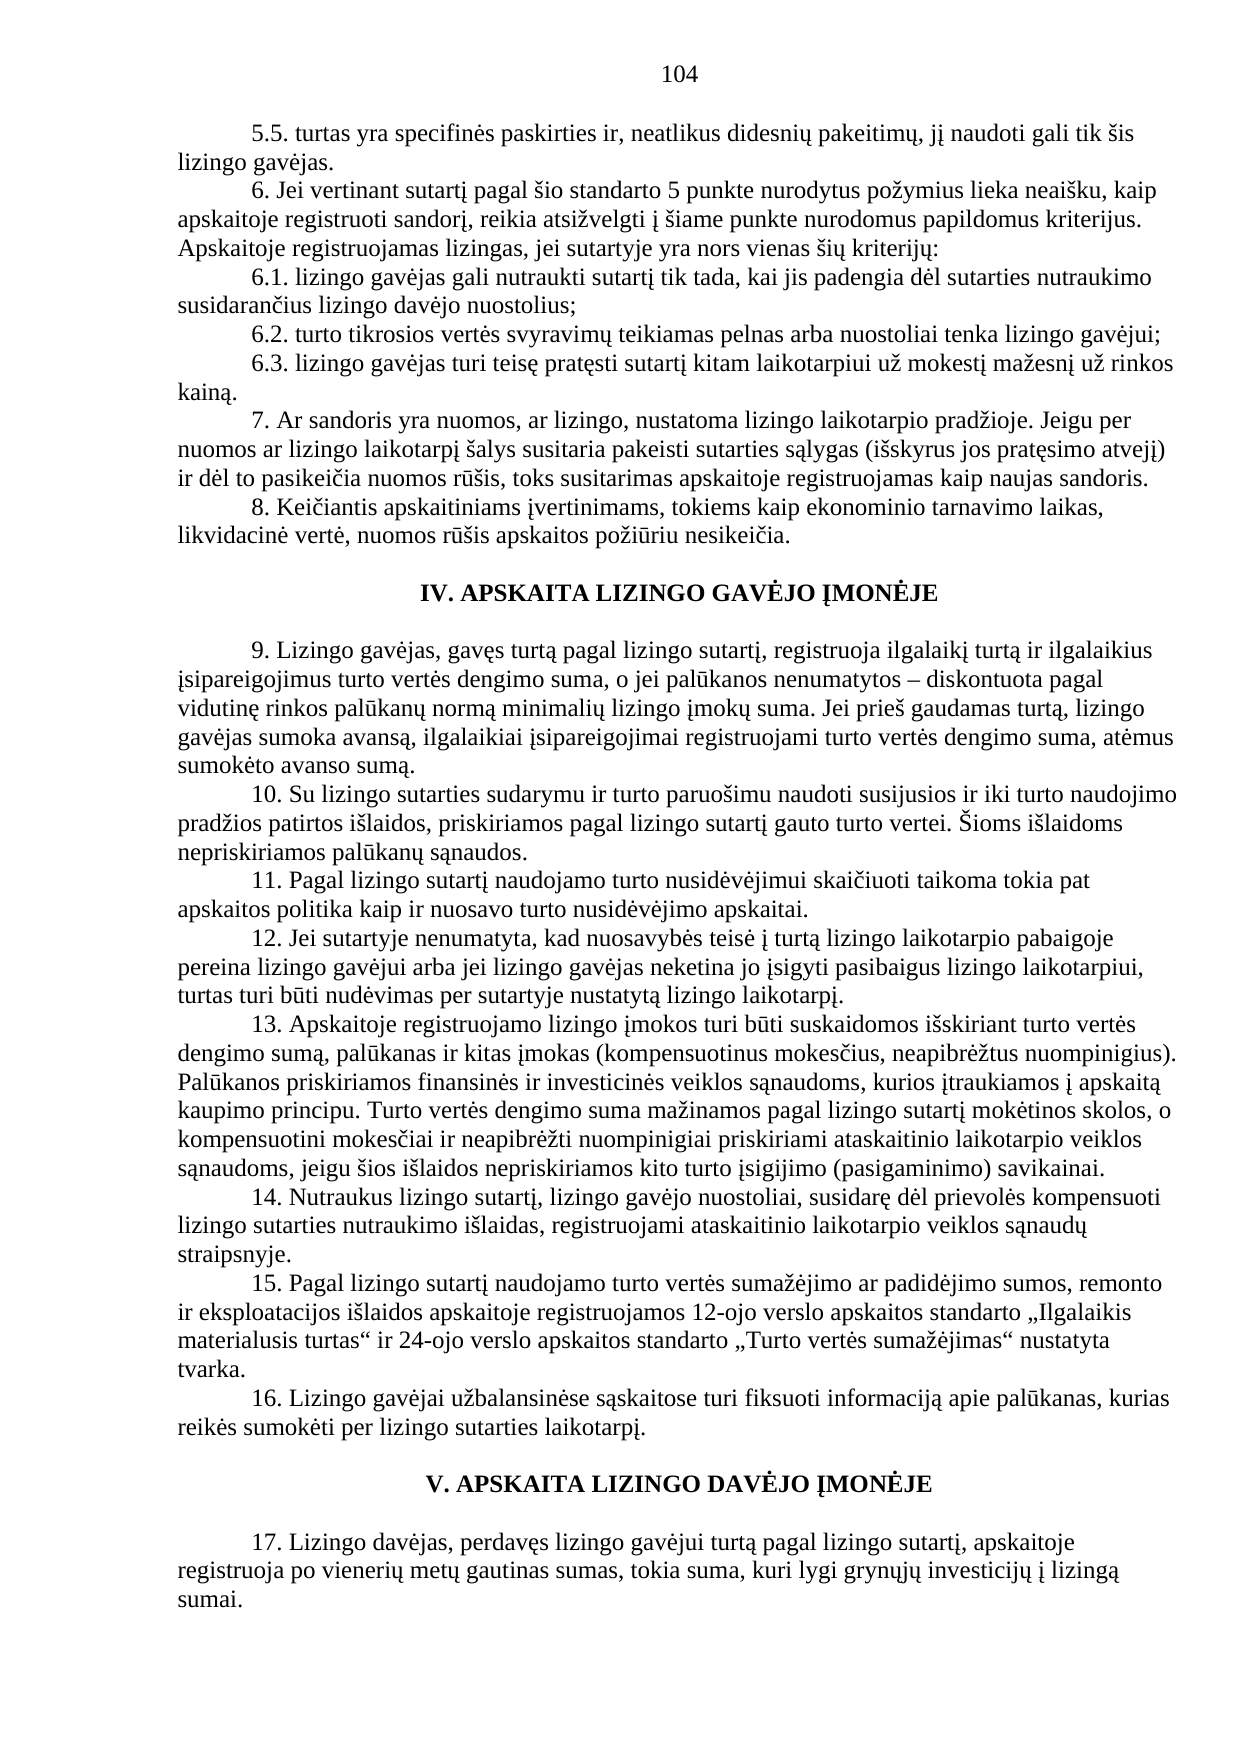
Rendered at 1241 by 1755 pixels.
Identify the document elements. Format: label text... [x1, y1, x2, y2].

text 16. Lizingo gavėjai užbalansinėse sąskaitose turi fiksuoti informaciją apie palūkanas, kurias reikės sumokėti per lizingo sutarties laikotarpį. [177, 1383, 1181, 1441]
text 12. Jei sutartyje nenumatyta, kad nuosavybės teisė į turtą lizingo laikotarpio pabaigoje pereina lizingo gavėjui arba jei lizingo gavėjas neketina jo įsigyti pasibaigus lizingo laikotarpiui, turtas turi būti nudėvimas per sutartyje nustatytą lizingo laikotarpį. [177, 923, 1181, 1009]
text IV. APSKAITA LIZINGO GAVĖJO ĮMONĖJE [177, 578, 1181, 607]
text 6.2. turto tikrosios vertės svyravimų teikiamas pelnas arba nuostoliai tenka lizingo gavėjui; [177, 319, 1181, 348]
text 5.5. turtas yra specifinės paskirties ir, neatlikus didesnių pakeitimų, jį naudoti gali tik šis lizingo gavėjas. [177, 118, 1181, 176]
text 6.1. lizingo gavėjas gali nutraukti sutartį tik tada, kai jis padengia dėl sutarties nutraukimo susidarančius lizingo davėjo nuostolius; [177, 262, 1181, 319]
text 6. Jei vertinant sutartį pagal šio standarto 5 punkte nurodytus požymius lieka neaišku, kaip apskaitoje registruoti sandorį, reikia atsižvelgti į šiame punkte nurodomus papildomus kriterijus. Apskaitoje registruojamas lizingas, jei sutartyje yra nors vienas šių kriterijų: [177, 176, 1181, 262]
text 6.3. lizingo gavėjas turi teisę pratęsti sutartį kitam laikotarpiui už mokestį mažesnį už rinkos kainą. [177, 348, 1181, 406]
text 11. Pagal lizingo sutartį naudojamo turto nusidėvėjimui skaičiuoti taikoma tokia pat apskaitos politika kaip ir nuosavo turto nusidėvėjimo apskaitai. [177, 866, 1181, 923]
text 13. Apskaitoje registruojamo lizingo įmokos turi būti suskaidomos išskiriant turto vertės dengimo sumą, palūkanas ir kitas įmokas (kompensuotinus mokesčius, neapibrėžtus nuompinigius). Palūkanos priskiriamos finansinės ir investicinės veiklos sąnaudoms, kurios įtraukiamos į apskaitą kaupimo principu. Turto vertės dengimo suma mažinamos pagal lizingo sutartį mokėtinos skolos, o kompensuotini mokesčiai ir neapibrėžti nuompinigiai priskiriami ataskaitinio laikotarpio veiklos sąnaudoms, jeigu šios išlaidos nepriskiriamos kito turto įsigijimo (pasigaminimo) savikainai. [177, 1009, 1181, 1182]
text 9. Lizingo gavėjas, gavęs turtą pagal lizingo sutartį, registruoja ilgalaikį turtą ir ilgalaikius įsipareigojimus turto vertės dengimo suma, o jei palūkanos nenumatytos – diskontuota pagal vidutinę rinkos palūkanų normą minimalių lizingo įmokų suma. Jei prieš gaudamas turtą, lizingo gavėjas sumoka avansą, ilgalaikiai įsipareigojimai registruojami turto vertės dengimo suma, atėmus sumokėto avanso sumą. [177, 636, 1181, 779]
text 10. Su lizingo sutarties sudarymu ir turto paruošimu naudoti susijusios ir iki turto naudojimo pradžios patirtos išlaidos, priskiriamos pagal lizingo sutartį gauto turto vertei. Šioms išlaidoms nepriskiriamos palūkanų sąnaudos. [177, 779, 1181, 866]
text 14. Nutraukus lizingo sutartį, lizingo gavėjo nuostoliai, susidarę dėl prievolės kompensuoti lizingo sutarties nutraukimo išlaidas, registruojami ataskaitinio laikotarpio veiklos sąnaudų straipsnyje. [177, 1182, 1181, 1268]
text 8. Keičiantis apskaitiniams įvertinimams, tokiems kaip ekonominio tarnavimo laikas, likvidacinė vertė, nuomos rūšis apskaitos požiūriu nesikeičia. [177, 492, 1181, 549]
text 17. Lizingo davėjas, perdavęs lizingo gavėjui turtą pagal lizingo sutartį, apskaitoje registruoja po vienerių metų gautinas sumas, tokia suma, kuri lygi grynųjų investicijų į lizingą sumai. [177, 1527, 1181, 1613]
text V. APSKAITA LIZINGO DAVĖJO ĮMONĖJE [177, 1469, 1181, 1498]
text 7. Ar sandoris yra nuomos, ar lizingo, nustatoma lizingo laikotarpio pradžioje. Jeigu per nuomos ar lizingo laikotarpį šalys susitaria pakeisti sutarties sąlygas (išskyrus jos pratęsimo atvejį) ir dėl to pasikeičia nuomos rūšis, toks susitarimas apskaitoje registruojamas kaip naujas sandoris. [177, 406, 1181, 492]
text 15. Pagal lizingo sutartį naudojamo turto vertės sumažėjimo ar padidėjimo sumos, remonto ir eksploatacijos išlaidos apskaitoje registruojamos 12-ojo verslo apskaitos standarto „Ilgalaikis materialusis turtas“ ir 24-ojo verslo apskaitos standarto „Turto vertės sumažėjimas“ nustatyta tvarka. [177, 1268, 1181, 1383]
